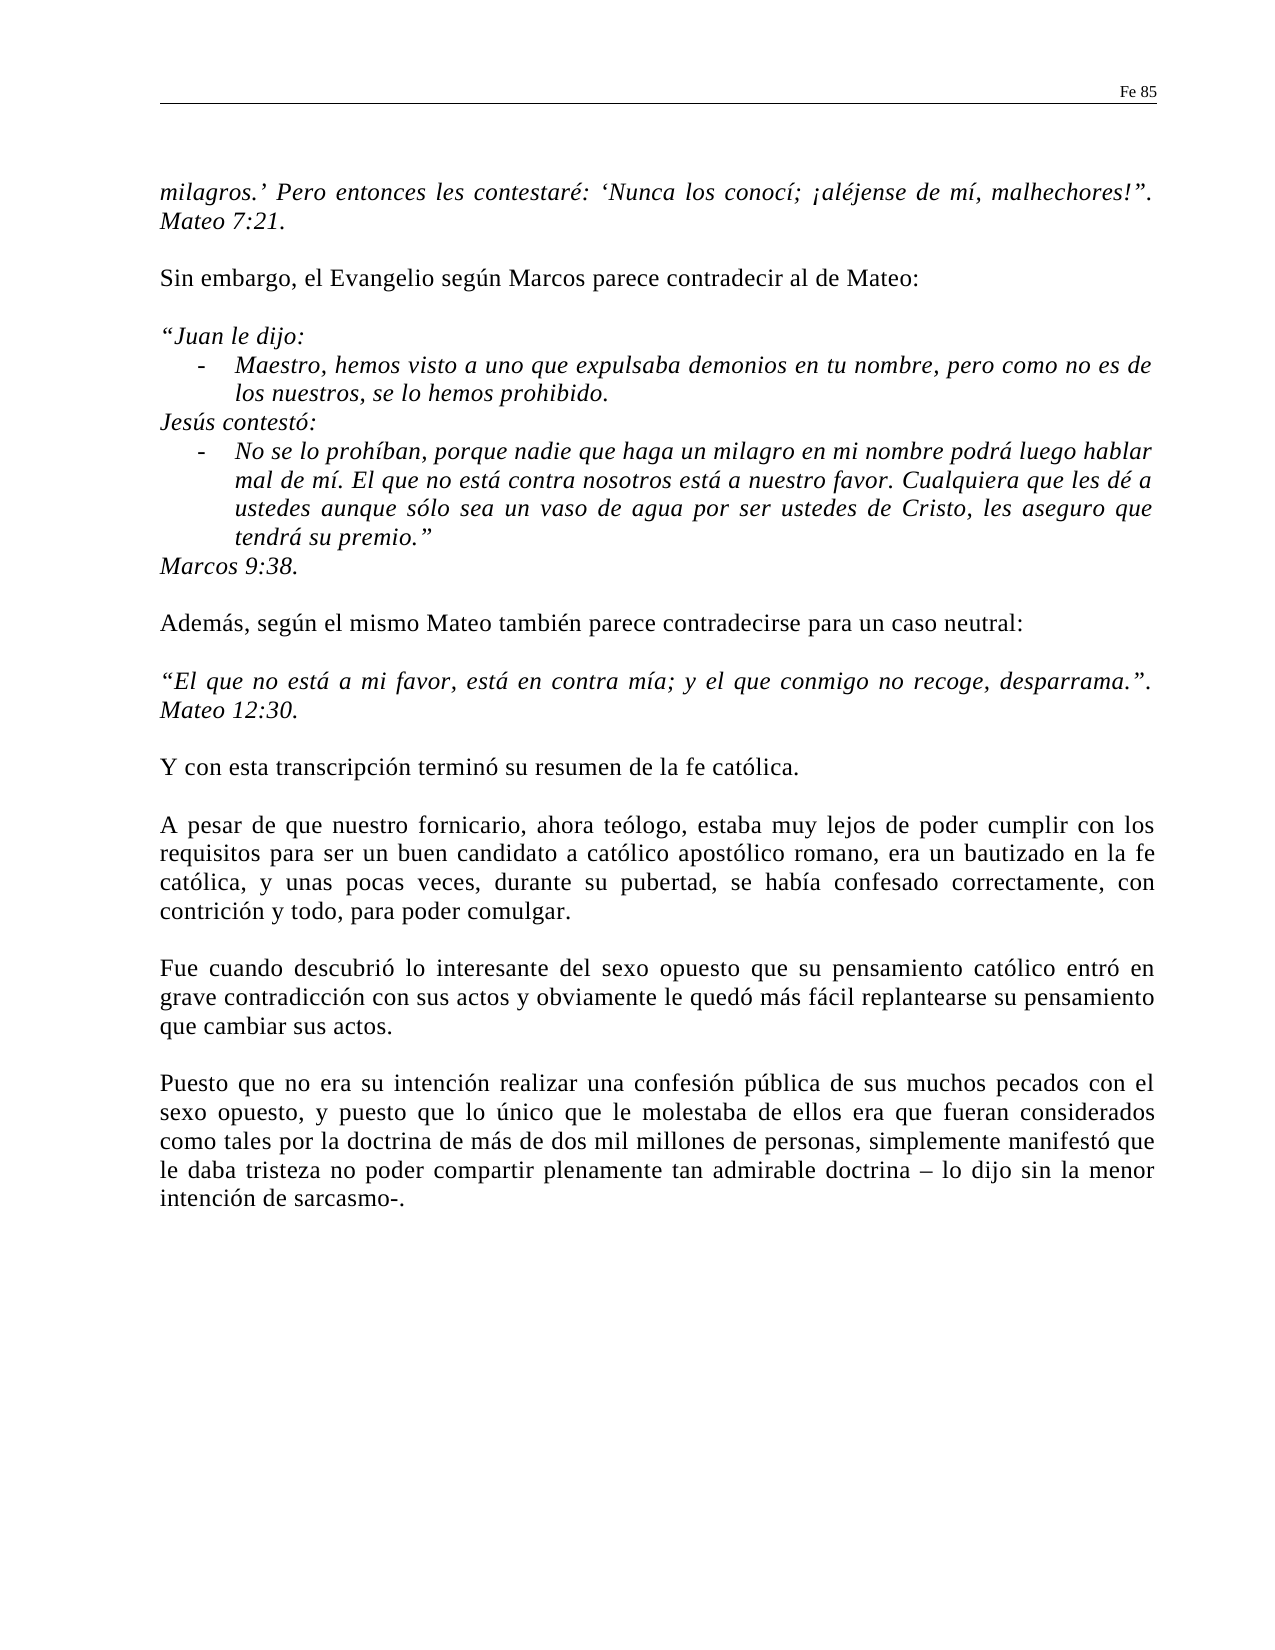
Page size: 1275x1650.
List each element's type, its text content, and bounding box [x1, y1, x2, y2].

text Puesto que no era su intención realizar una confesión pública de sus muchos pecados con el sexo opuesto, y puesto que lo único que le molestaba de ellos era que fueran considerados como tales por la doctrina de más de dos mil millones de personas, simplemente manifestó que le daba tristeza no poder compartir plenamente tan admirable doctrina – lo dijo sin la menor intención de sarcasmo-. [159, 1068, 1157, 1212]
text A pesar de que nuestro fornicario, ahora teólogo, estaba muy lejos de poder cumplir con los requisitos para ser un buen candidato a católico apostólico romano, era un bautizado en la fe católica, y unas pocas veces, durante su pubertad, se había confesado correctamente, con contrición y todo, para poder comulgar. [159, 810, 1157, 925]
text milagros.’ Pero entonces les contestaré: ‘Nunca los conocí; ¡aléjense de mí, malhechores!”. Mateo 7:21. [159, 177, 1157, 235]
text Además, según el mismo Mateo también parece contradecirse para un caso neutral: [159, 608, 1157, 637]
text Jesús contestó: [159, 407, 1157, 436]
text “El que no está a mi favor, está en contra mía; y el que conmigo no recoge, desparrama.”. Mateo 12:30. [159, 666, 1157, 723]
text Fue cuando descubrió lo interesante del sexo opuesto que su pensamiento católico entró en grave contradicción con sus actos y obviamente le quedó más fácil replantearse su pensamiento que cambiar sus actos. [159, 953, 1157, 1040]
list No se lo prohíban, porque nadie que haga un milagro en mi nombre podrá luego hablar mal de mí. El que no está contra nosotros está a nuestro favor. Cualquiera que les dé a ustedes aunque sólo sea un vaso de agua por ser ustedes de Cristo, les aseguro que tendrá su premio.” [197, 436, 1157, 551]
list Maestro, hemos visto a uno que expulsaba demonios en tu nombre, pero como no es de los nuestros, se lo hemos prohibido. [197, 350, 1157, 407]
text Y con esta transcripción terminó su resumen de la fe católica. [159, 752, 1157, 781]
text Marcos 9:38. [159, 551, 1157, 580]
text “Juan le dijo: [159, 321, 1157, 350]
text Sin embargo, el Evangelio según Marcos parece contradecir al de Mateo: [159, 263, 1157, 292]
